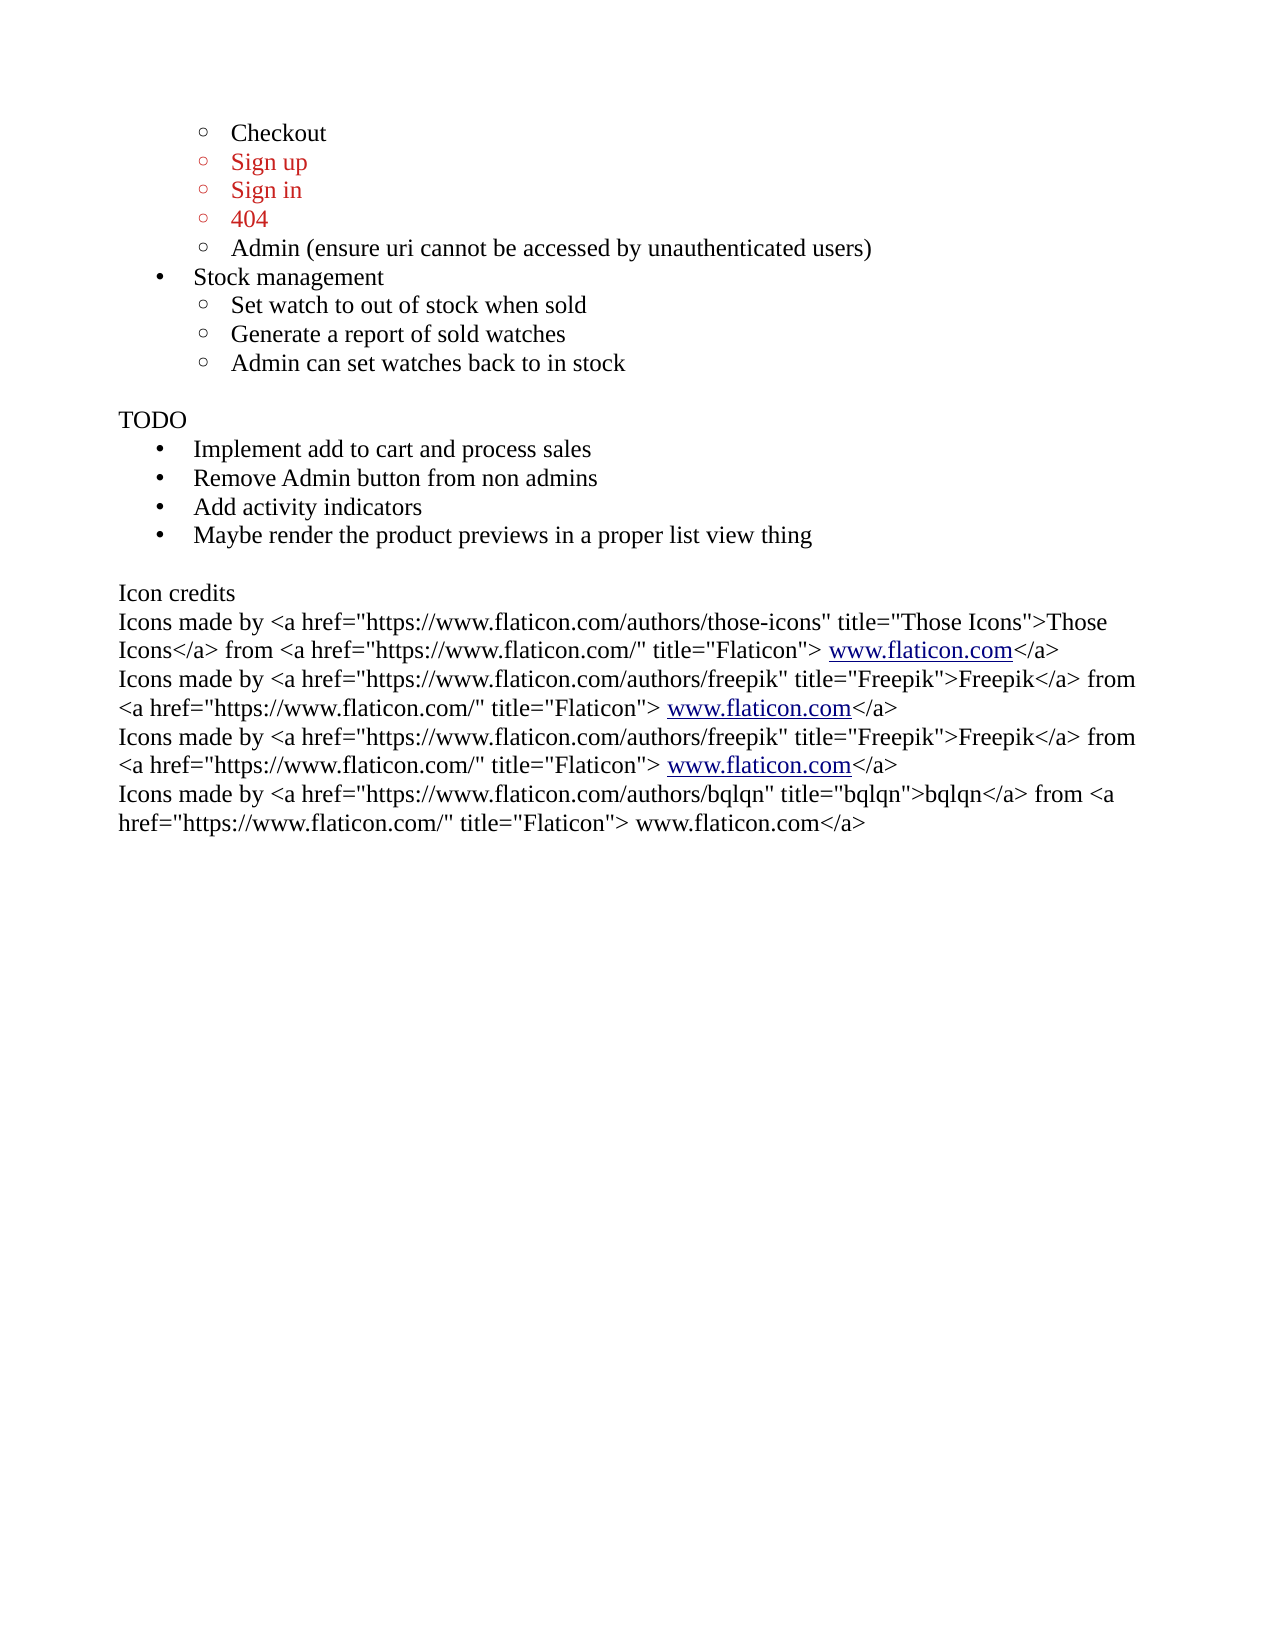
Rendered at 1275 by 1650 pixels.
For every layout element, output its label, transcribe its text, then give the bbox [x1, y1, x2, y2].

list Sign up [193, 147, 1157, 176]
list Admin can set watches back to in stock [193, 348, 1157, 377]
list Stock management [156, 262, 1157, 291]
list Maybe render the product previews in a proper list view thing [156, 521, 1157, 549]
text Icons made by <a href="https://www.flaticon.com/authors/bqlqn" title="bqlqn">bqlqn</a> from <a href="https://www.flaticon.com/" title="Flaticon"> www.flaticon.com</a> [118, 779, 1157, 837]
text Icons made by <a href="https://www.flaticon.com/authors/freepik" title="Freepik">Freepik</a> from <a href="https://www.flaticon.com/" title="Flaticon"> www.flaticon.com</a> [118, 664, 1157, 722]
list Generate a report of sold watches [193, 319, 1157, 348]
list Add activity indicators [156, 492, 1157, 521]
text Icons made by <a href="https://www.flaticon.com/authors/freepik" title="Freepik">Freepik</a> from <a href="https://www.flaticon.com/" title="Flaticon"> www.flaticon.com</a> [118, 722, 1157, 779]
list Sign in [193, 176, 1157, 204]
list Checkout [193, 118, 1157, 147]
list Admin (ensure uri cannot be accessed by unauthenticated users) [193, 233, 1157, 262]
text TODO [118, 406, 1157, 434]
list Implement add to cart and process sales [156, 434, 1157, 463]
list 404 [193, 204, 1157, 233]
text Icons made by <a href="https://www.flaticon.com/authors/those-icons" title="Those Icons">Those Icons</a> from <a href="https://www.flaticon.com/" title="Flaticon"> www.flaticon.com</a> [118, 607, 1157, 664]
text Icon credits [118, 578, 1157, 607]
list Set watch to out of stock when sold [193, 291, 1157, 319]
list Remove Admin button from non admins [156, 463, 1157, 492]
